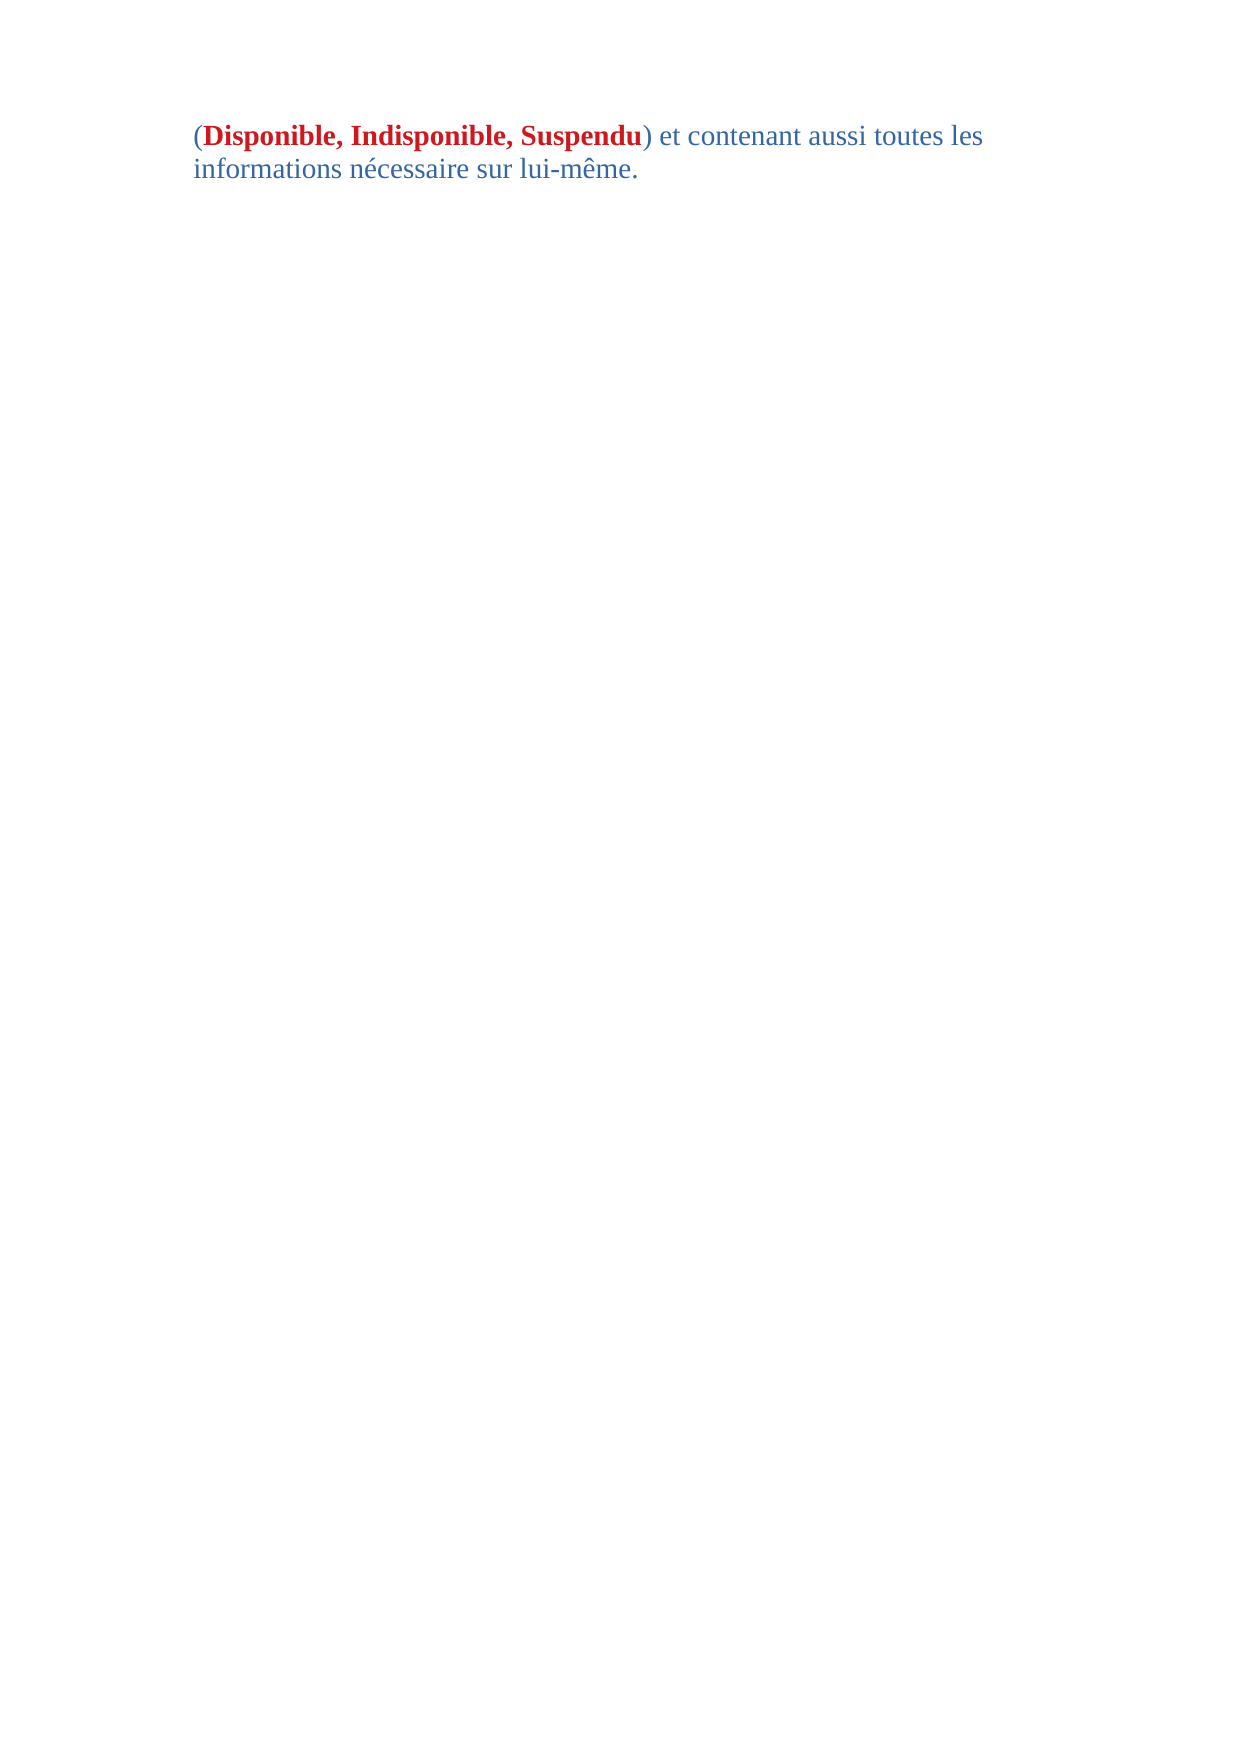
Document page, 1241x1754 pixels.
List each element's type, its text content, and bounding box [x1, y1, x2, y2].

list (Disponible, Indisponible, Suspendu) et contenant aussi toutes les informations nécessaire sur lui-même. [156, 118, 1122, 185]
